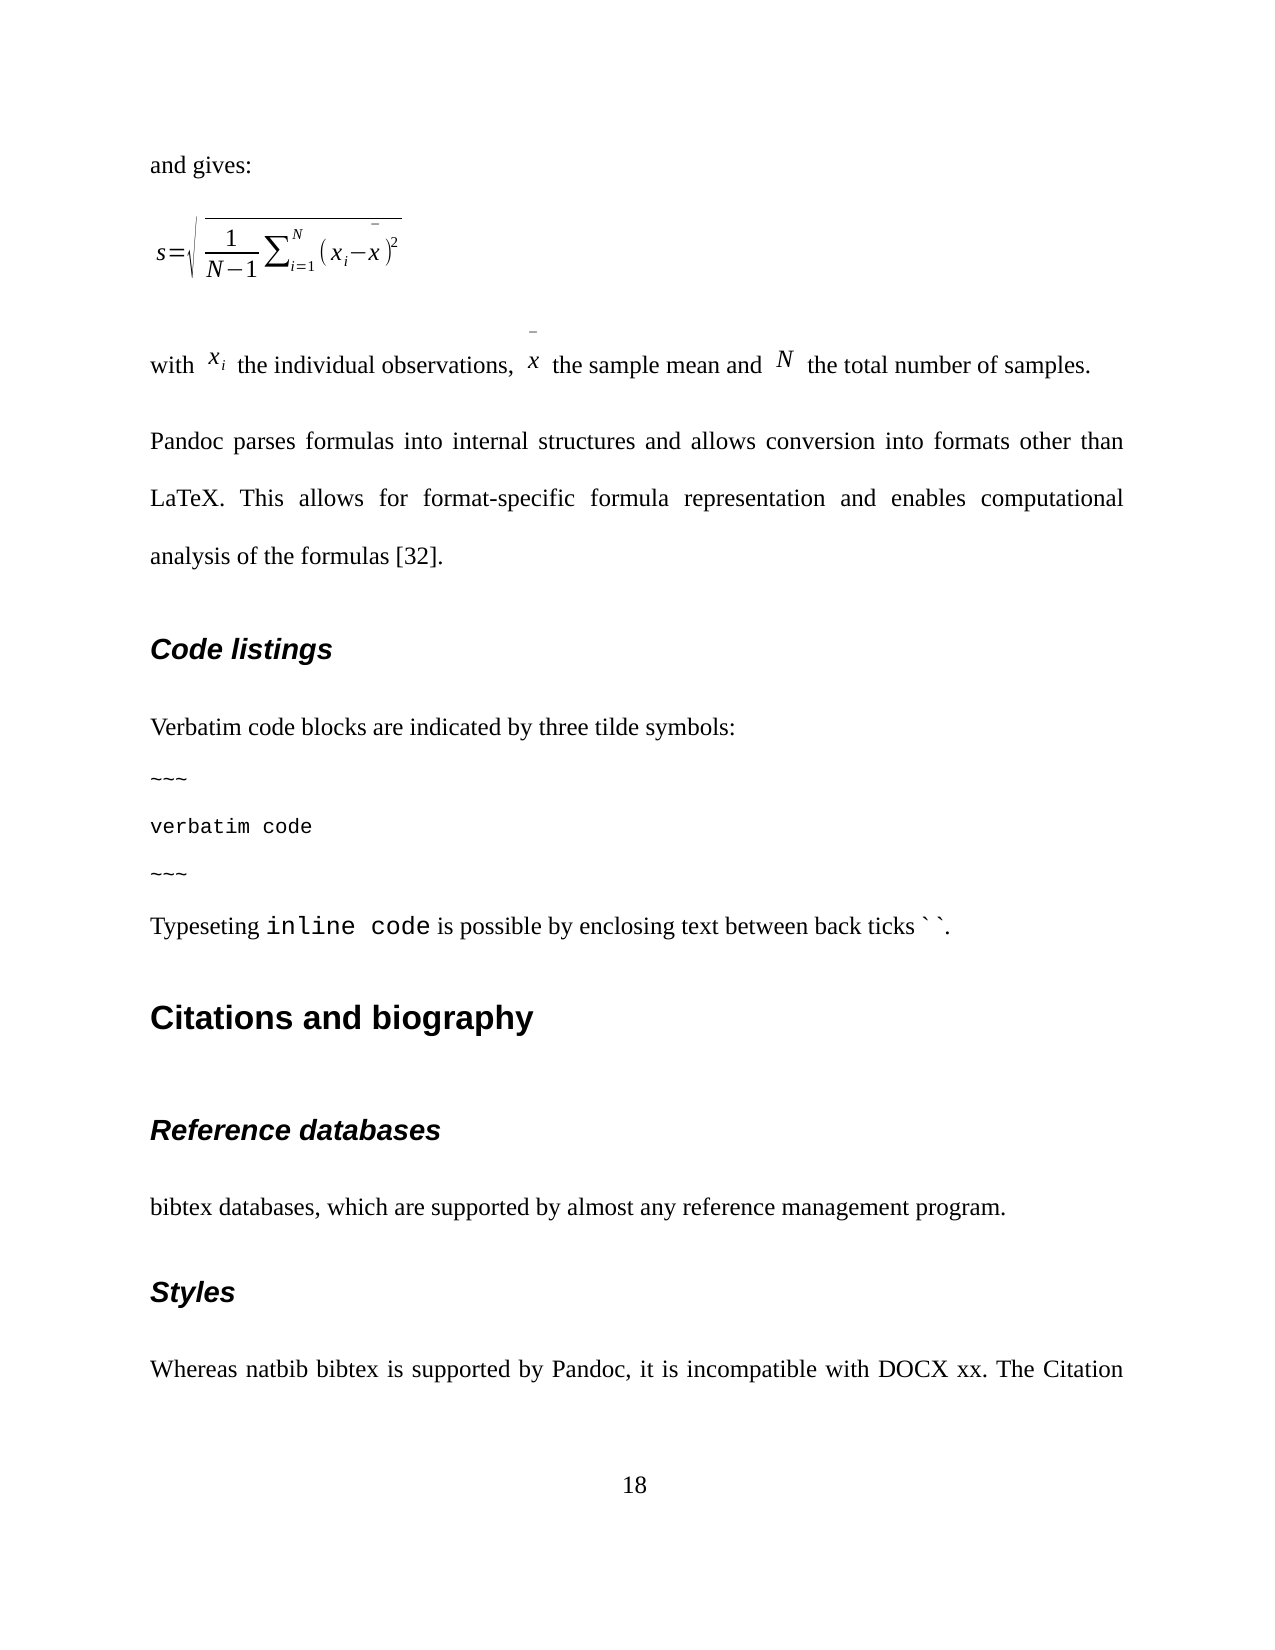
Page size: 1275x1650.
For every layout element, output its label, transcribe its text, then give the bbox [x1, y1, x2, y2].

text Verbatim code blocks are indicated by three tilde symbols: [150, 712, 1125, 741]
subtitle Styles [150, 1275, 1125, 1308]
text and gives: [150, 150, 1125, 179]
text verbatim code [150, 817, 1125, 840]
text ~~~ [150, 864, 1125, 887]
subtitle Reference databases [150, 1113, 1125, 1146]
text with the individual observations, the sample mean and the total number of samples. [150, 329, 1125, 379]
text ~~~ [150, 769, 1125, 793]
text Pandoc parses formulas into internal structures and allows conversion into formats other than LaTeX. This allows for format-specific formula representation and enables computational analysis of the formulas [32]. [150, 426, 1125, 569]
subtitle Citations and biography [150, 998, 1125, 1036]
text Typeseting inline code is possible by enclosing text between back ticks ` `. [150, 911, 1125, 942]
subtitle Code listings [150, 632, 1125, 666]
text bibtex databases, which are supported by almost any reference management program. [150, 1192, 1125, 1221]
text Whereas natbib bibtex is supported by Pandoc, it is incompatible with DOCX xx. The Citation [150, 1354, 1125, 1383]
